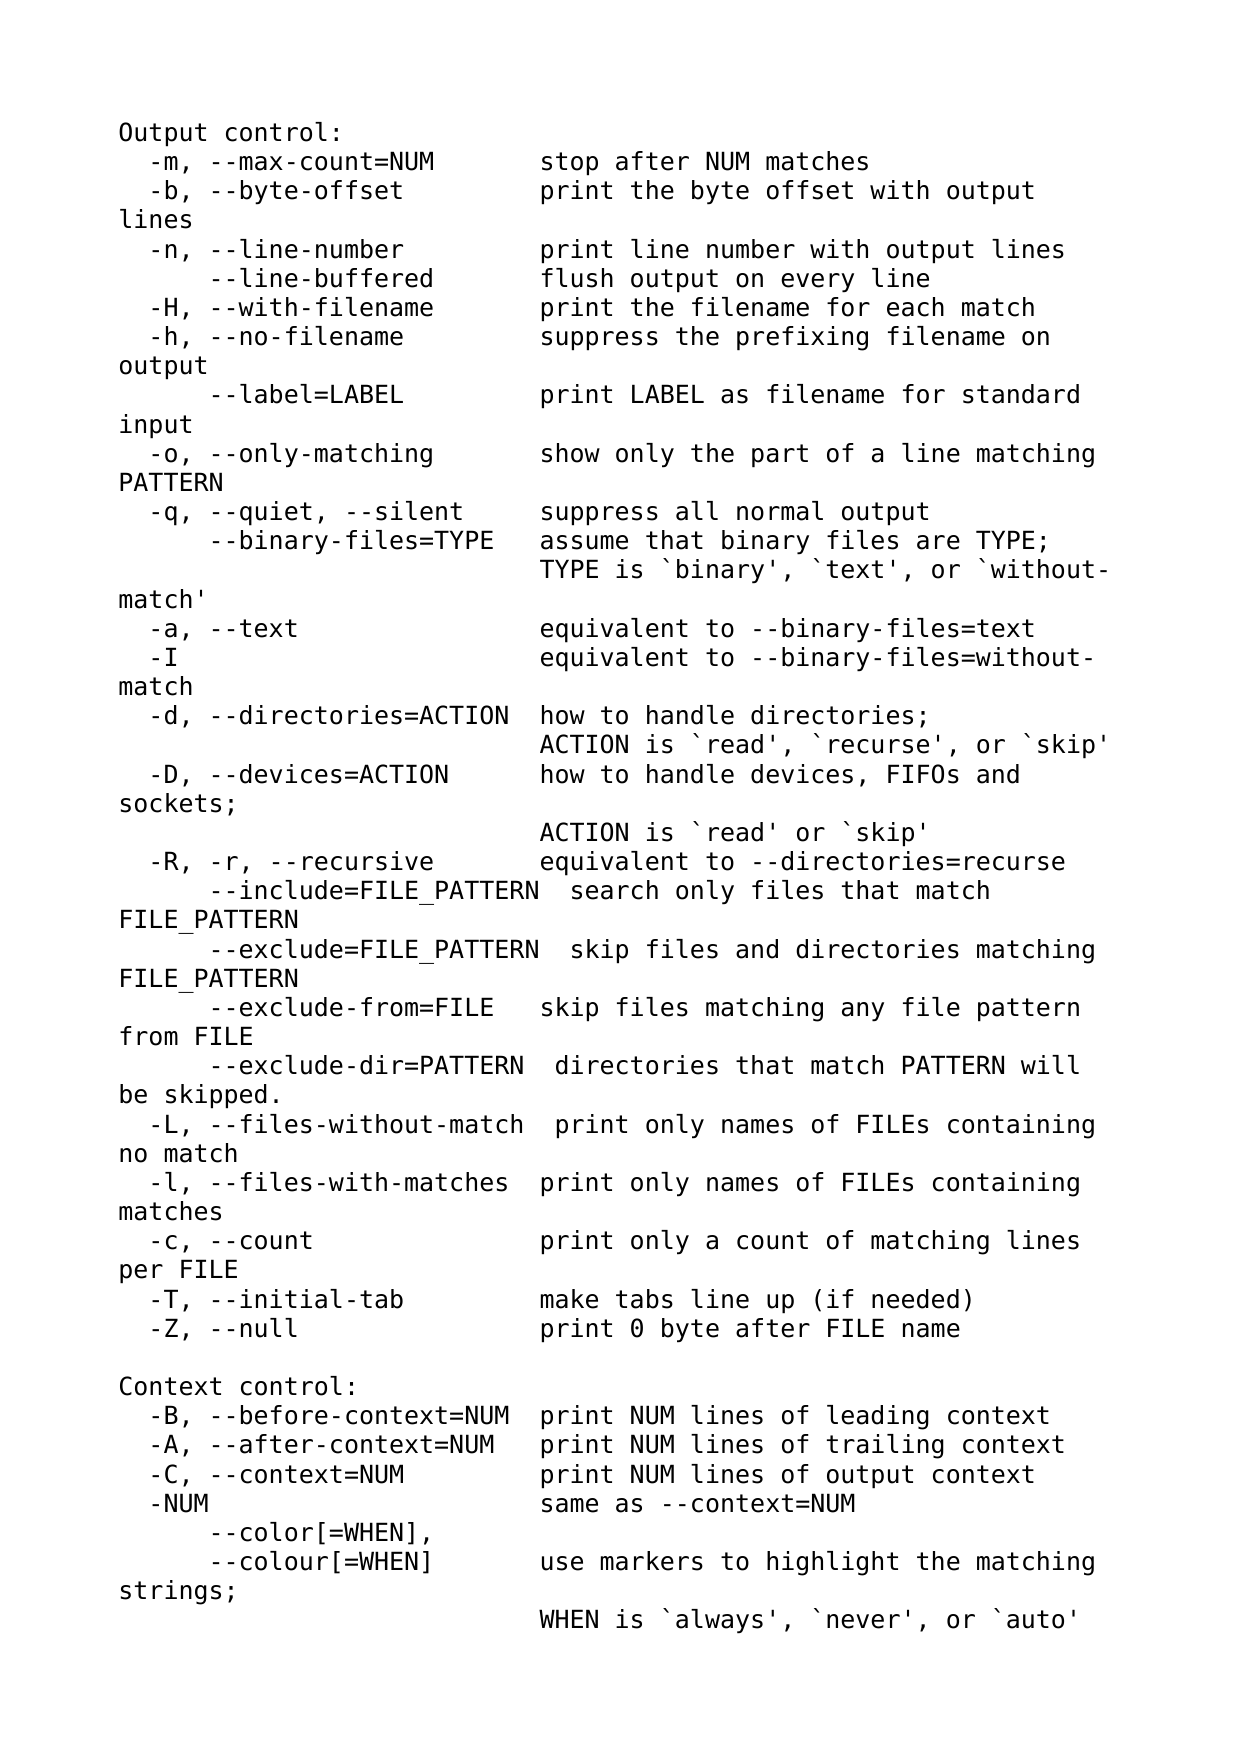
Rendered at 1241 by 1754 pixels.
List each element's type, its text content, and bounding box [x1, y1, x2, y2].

text Output control: -m, --max-count=NUM stop after NUM matches -b, --byte-offset print the byte offset with output lines -n, --line-number print line number with output lines --line-buffered flush output on every line -H, --with-filename print the filename for each match -h, --no-filename suppress the prefixing filename on output --label=LABEL print LABEL as filename for standard input -o, --only-matching show only the part of a line matching PATTERN -q, --quiet, --silent suppress all normal output --binary-files=TYPE assume that binary files are TYPE; TYPE is `binary', `text', or `without-match' -a, --text equivalent to --binary-files=text -I equivalent to --binary-files=without-match -d, --directories=ACTION how to handle directories; ACTION is `read', `recurse', or `skip' -D, --devices=ACTION how to handle devices, FIFOs and sockets; ACTION is `read' or `skip' -R, -r, --recursive equivalent to --directories=recurse --include=FILE_PATTERN search only files that match FILE_PATTERN --exclude=FILE_PATTERN skip files and directories matching FILE_PATTERN --exclude-from=FILE skip files matching any file pattern from FILE --exclude-dir=PATTERN directories that match PATTERN will be skipped. -L, --files-without-match print only names of FILEs containing no match -l, --files-with-matches print only names of FILEs containing matches -c, --count print only a count of matching lines per FILE -T, --initial-tab make tabs line up (if needed) -Z, --null print 0 byte after FILE name Context control: -B, --before-context=NUM print NUM lines of leading context -A, --after-context=NUM print NUM lines of trailing context -C, --context=NUM print NUM lines of output context -NUM same as --context=NUM --color[=WHEN], --colour[=WHEN] use markers to highlight the matching strings; WHEN is `always', `never', or `auto' [118, 118, 1122, 1635]
